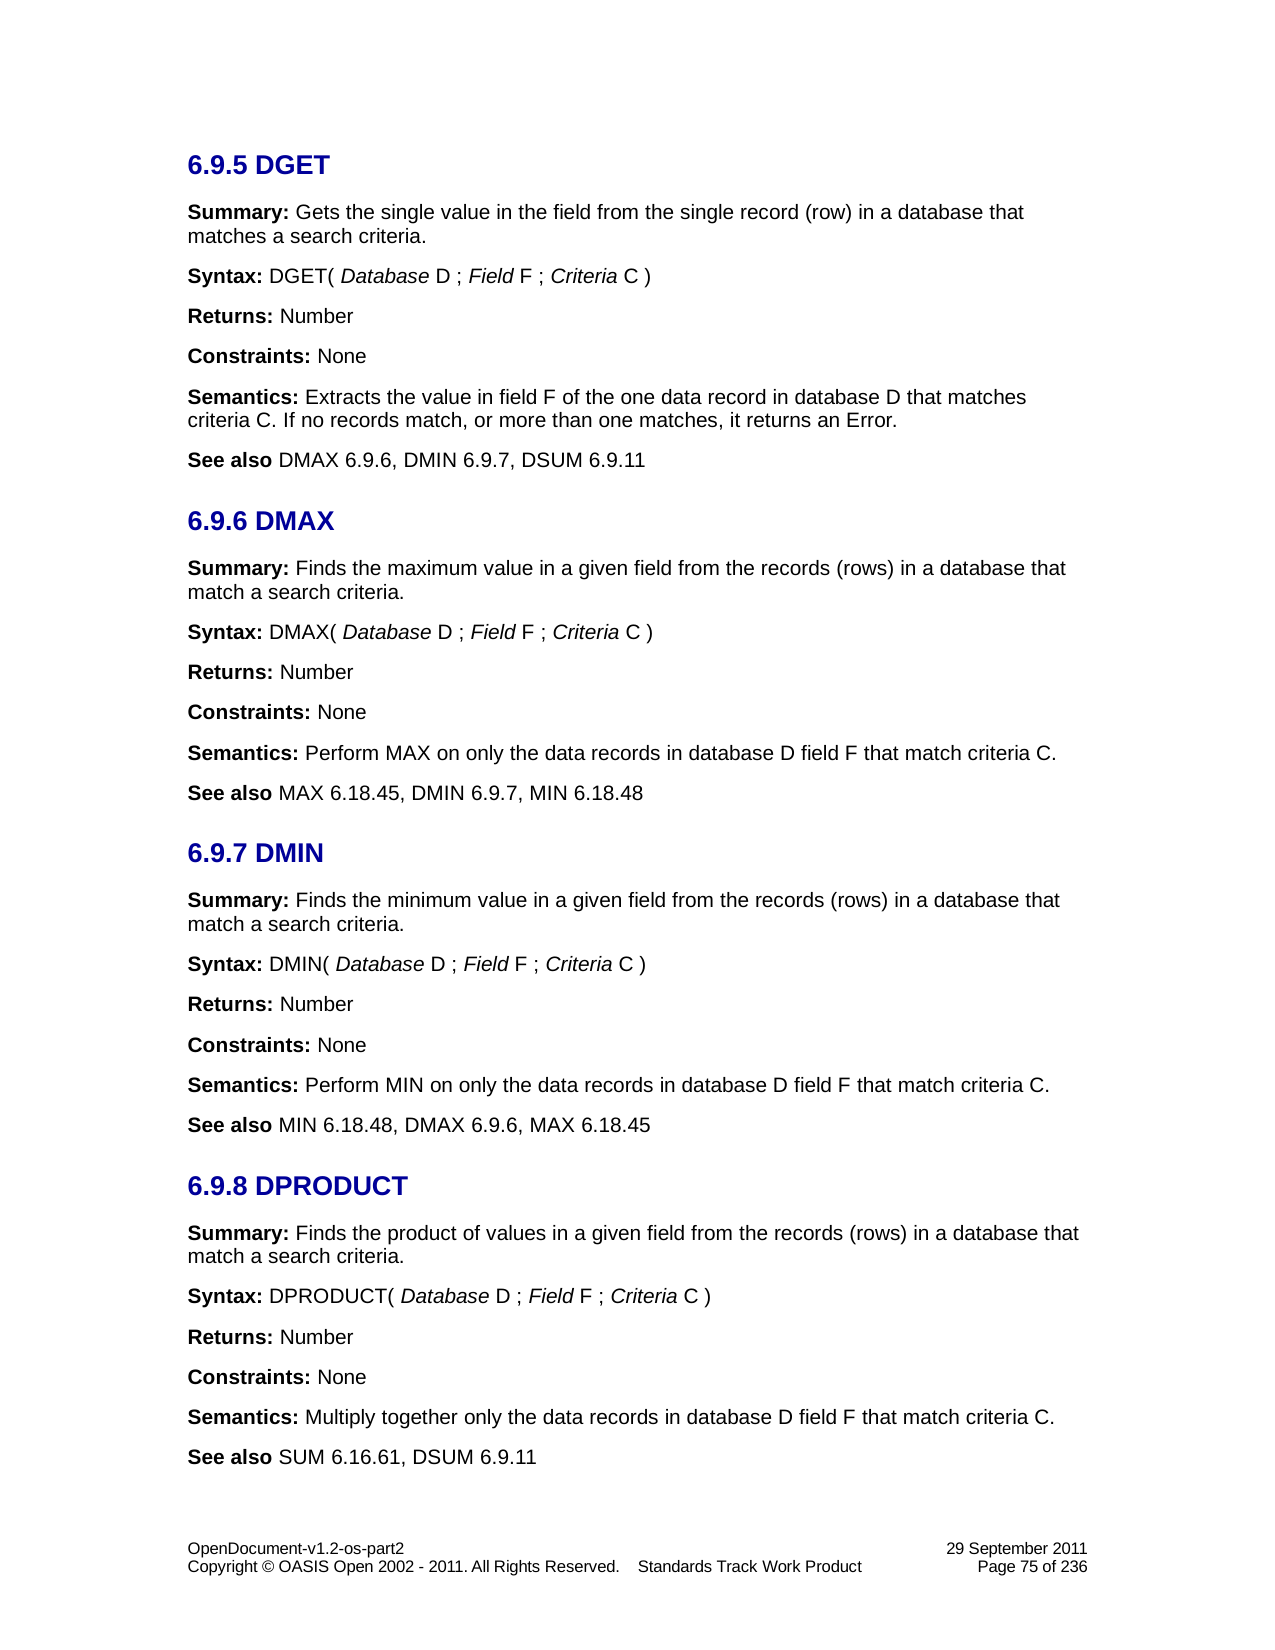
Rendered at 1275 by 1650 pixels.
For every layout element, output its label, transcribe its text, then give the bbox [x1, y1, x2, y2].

text See also MIN 6.18.48, DMAX 6.9.6, MAX 6.18.45 [187, 1113, 1088, 1137]
text Constraints: None [187, 345, 1088, 368]
text Syntax: DGET( Database D ; Field F ; Criteria C ) [187, 264, 1088, 288]
text Syntax: DPRODUCT( Database D ; Field F ; Criteria C ) [187, 1285, 1088, 1308]
text Returns: Number [187, 661, 1088, 684]
text Summary: Finds the product of values in a given field from the records (rows) in a database that match a search criteria. [187, 1221, 1088, 1268]
text Summary: Finds the maximum value in a given field from the records (rows) in a database that match a search criteria. [187, 557, 1088, 604]
text See also MAX 6.18.45, DMIN 6.9.7, MIN 6.18.48 [187, 781, 1088, 805]
text Syntax: DMIN( Database D ; Field F ; Criteria C ) [187, 953, 1088, 976]
text Summary: Gets the single value in the field from the single record (row) in a database that matches a search criteria. [187, 201, 1088, 248]
subtitle DMAX [187, 506, 1088, 536]
text Semantics: Perform MAX on only the data records in database D field F that match criteria C. [187, 741, 1088, 764]
subtitle DPRODUCT [187, 1170, 1088, 1200]
text Returns: Number [187, 1325, 1088, 1349]
text Constraints: None [187, 701, 1088, 724]
text Constraints: None [187, 1365, 1088, 1389]
subtitle DGET [187, 150, 1088, 180]
subtitle DMIN [187, 838, 1088, 868]
text Syntax: DMAX( Database D ; Field F ; Criteria C ) [187, 620, 1088, 644]
text See also SUM 6.16.61, DSUM 6.9.11 [187, 1446, 1088, 1469]
text Constraints: None [187, 1033, 1088, 1057]
text Returns: Number [187, 993, 1088, 1016]
text Returns: Number [187, 305, 1088, 328]
text Summary: Finds the minimum value in a given field from the records (rows) in a database that match a search criteria. [187, 889, 1088, 936]
text See also DMAX 6.9.6, DMIN 6.9.7, DSUM 6.9.11 [187, 449, 1088, 472]
text Semantics: Extracts the value in field F of the one data record in database D that matches criteria C. If no records match, or more than one matches, it returns an Error. [187, 385, 1088, 432]
text Semantics: Multiply together only the data records in database D field F that match criteria C. [187, 1406, 1088, 1429]
text Semantics: Perform MIN on only the data records in database D field F that match criteria C. [187, 1073, 1088, 1097]
